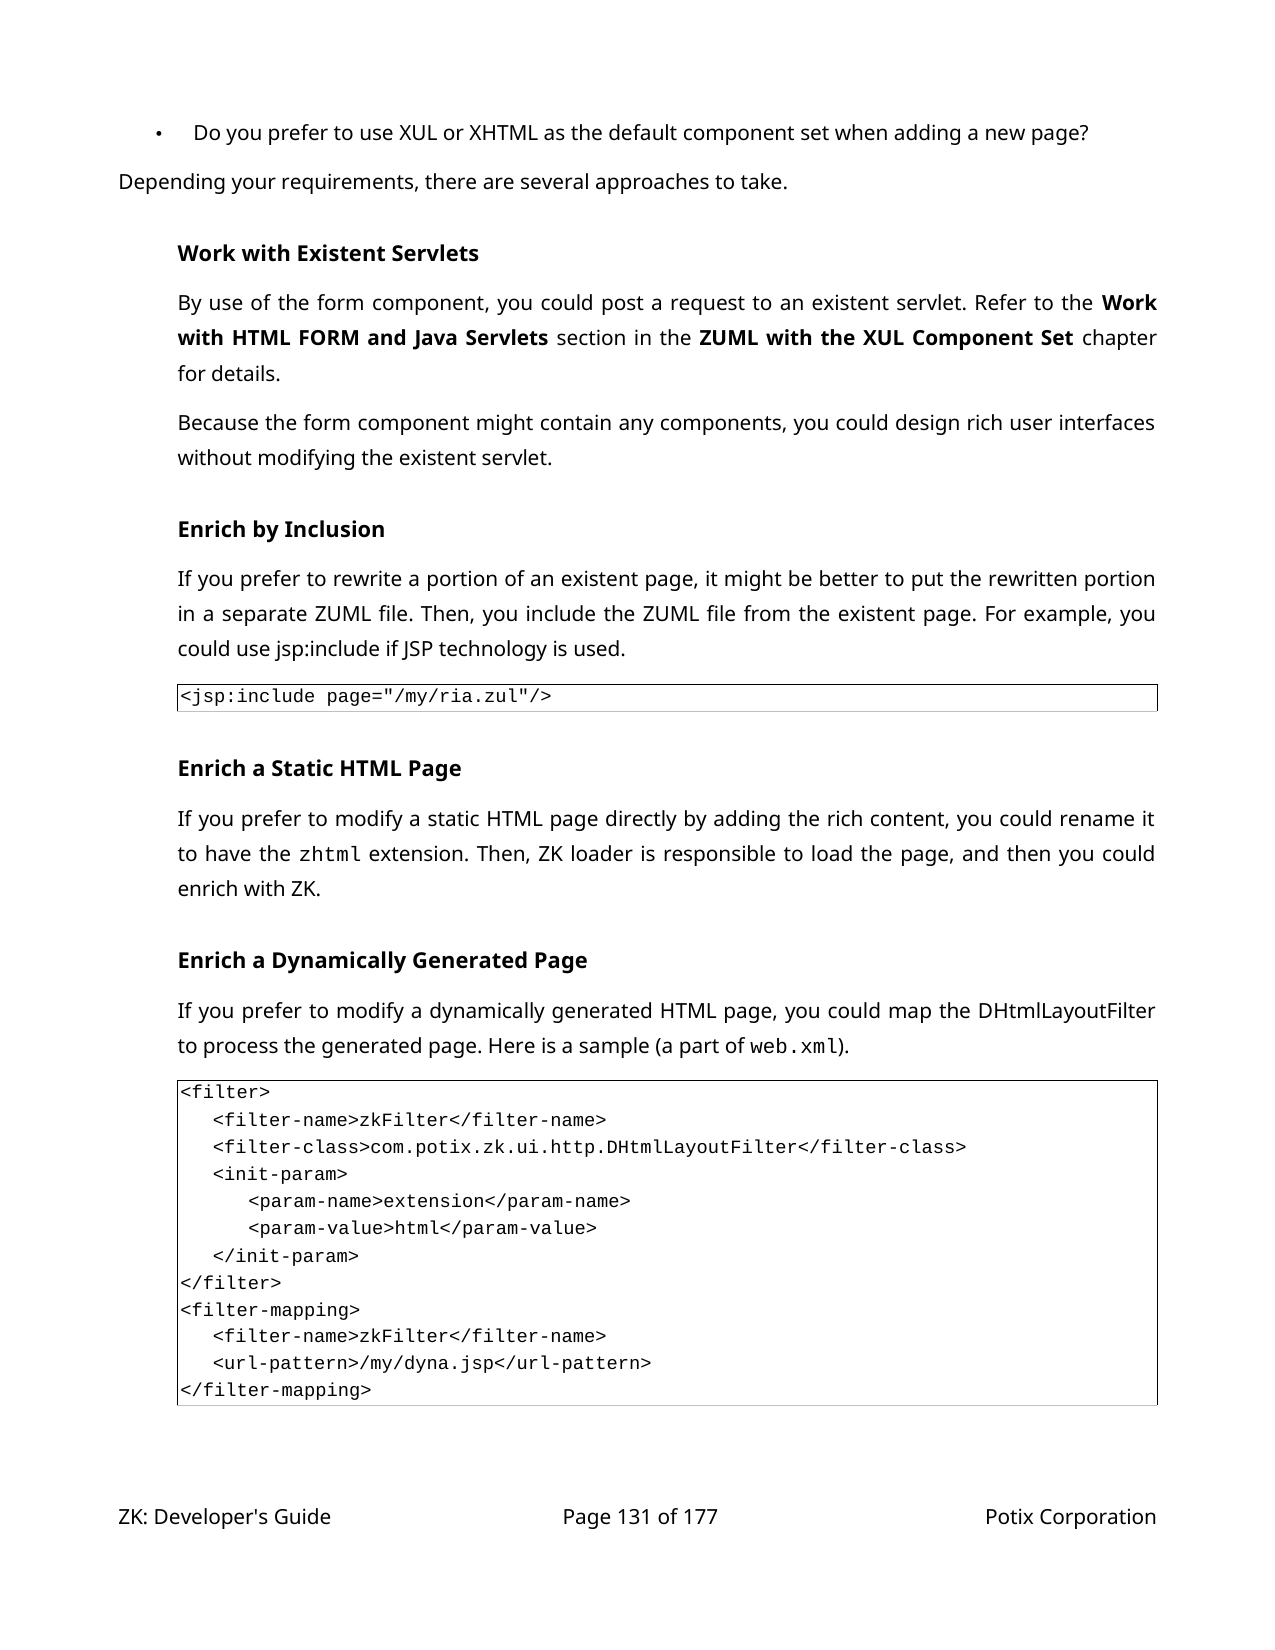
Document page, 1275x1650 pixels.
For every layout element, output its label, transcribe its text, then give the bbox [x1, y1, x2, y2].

subtitle Enrich by Inclusion [177, 513, 1157, 543]
text If you prefer to modify a static HTML page directly by adding the rich content, you could rename it to have the zhtml extension. Then, ZK loader is responsible to load the page, and then you could enrich with ZK. [177, 804, 1157, 903]
text <param-name>extension</param-name> [178, 1189, 1157, 1213]
text <jsp:include page="/my/ria.zul"/> [178, 685, 1157, 711]
text <filter-mapping> <filter-name>zkFilter</filter-name> <url-pattern>/my/dyna.jsp</url-pattern> </filter-mapping> [178, 1298, 1157, 1405]
text By use of the form component, you could post a request to an existent servlet. Refer to the Work with HTML FORM and Java Servlets section in the ZUML with the XUL Component Set chapter for details. [177, 288, 1157, 387]
subtitle Enrich a Static HTML Page [177, 753, 1157, 783]
list Do you prefer to use XUL or XHTML as the default component set when adding a new page? [156, 118, 1157, 146]
text If you prefer to modify a dynamically generated HTML page, you could map the DHtmlLayoutFilter to process the generated page. Here is a sample (a part of web.xml). [177, 996, 1157, 1060]
subtitle Work with Existent Servlets [177, 238, 1157, 268]
text </filter> [178, 1271, 1157, 1295]
text </init-param> [178, 1243, 1157, 1268]
text If you prefer to rewrite a portion of an existent page, it might be better to put the rewritten portion in a separate ZUML file. Then, you include the ZUML file from the existent page. For example, you could use jsp:include if JSP technology is used. [177, 564, 1157, 663]
text <filter-name>zkFilter</filter-name> [178, 1107, 1157, 1132]
text Depending your requirements, there are several approaches to take. [118, 167, 1157, 195]
text <init-param> [178, 1162, 1157, 1186]
text <filter-class>com.potix.zk.ui.http.DHtmlLayoutFilter</filter-class> [178, 1135, 1157, 1159]
text <param-value>html</param-value> [178, 1216, 1157, 1241]
subtitle Enrich a Dynamically Generated Page [177, 945, 1157, 975]
text <filter> [178, 1081, 1157, 1104]
text Because the form component might contain any components, you could design rich user interfaces without modifying the existent servlet. [177, 408, 1157, 471]
